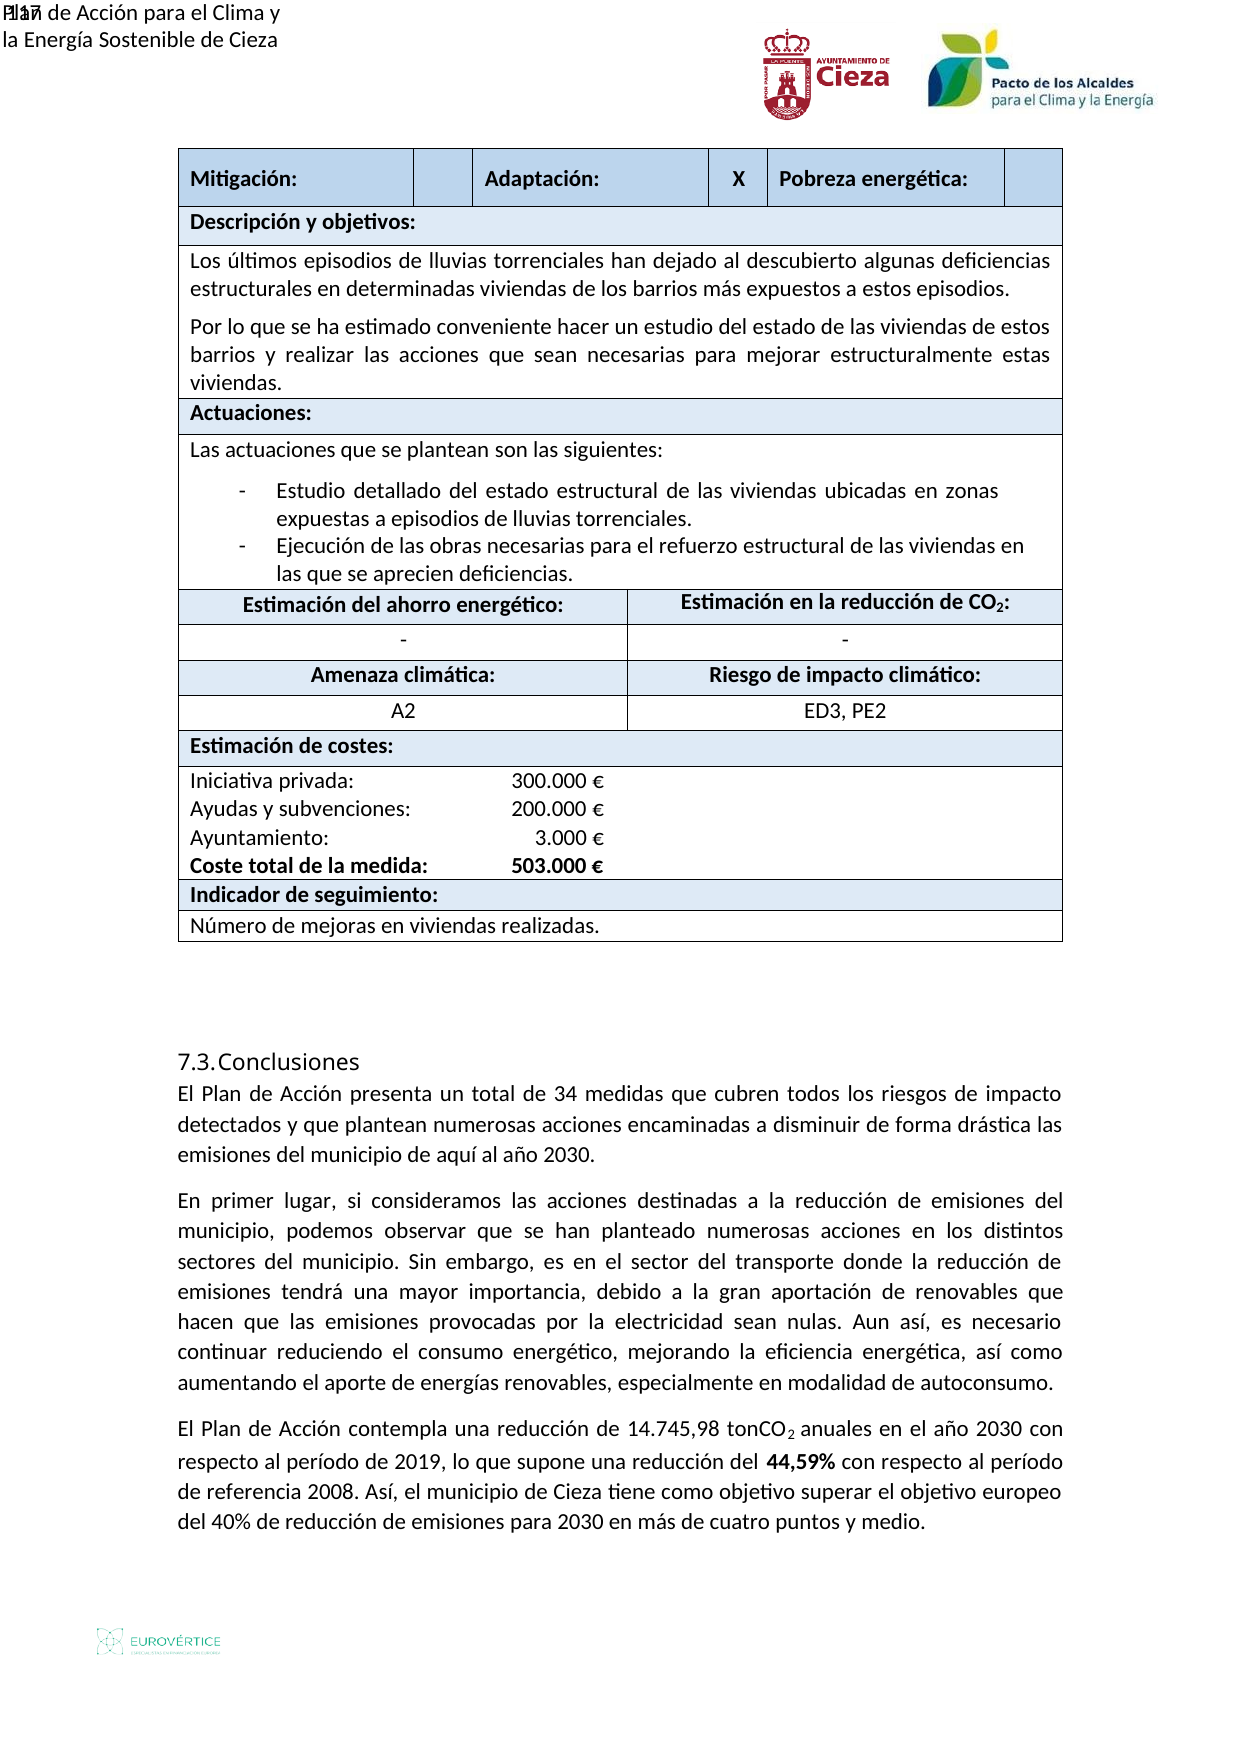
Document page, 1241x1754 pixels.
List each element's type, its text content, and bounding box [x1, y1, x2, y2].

table_cell Número de mejoras en viviendas realizadas. [179, 911, 1062, 941]
picture [755, 22, 897, 125]
table_cell Iniciativa privada: 300.000 € Ayudas y subvenciones: 200.000 € Ayuntamiento: 3.000 € Coste total de la medida: 503.000 € [179, 767, 1062, 879]
table_header [414, 149, 472, 206]
picture [921, 23, 1159, 114]
table_cell Amenaza climática: [179, 661, 627, 695]
table_cell A2 [179, 696, 627, 730]
table_header X [709, 149, 767, 206]
table_cell Indicador de seguimiento: [179, 880, 1062, 910]
table_cell Riesgo de impacto climático: [628, 661, 1062, 695]
table_cell - [179, 625, 627, 659]
table_cell Estimación del ahorro energético: [179, 590, 627, 624]
text En primer lugar, si consideramos las acciones destinadas a la reducción de emisiones del municipio, podemos observar que se han planteado numerosas acciones en los distintos sectores del municipio. Sin embargo, es en el sector del transporte donde la reducción de emisiones tendrá una mayor importancia, debido a la gran aportación de renovables que hacen que las emisiones provocadas por la electricidad sean nulas. Aun así, es necesario continuar reduciendo el consumo energético, mejorando la eficiencia energética, así como aumentando el aporte de energías renovables, especialmente en modalidad de autoconsumo. [177, 1186, 1064, 1396]
table_cell Actuaciones: [179, 399, 1062, 434]
table_cell Estimación en la reducción de CO2: [628, 590, 1062, 624]
table_cell Estimación de costes: [179, 731, 1062, 766]
text El Plan de Acción contempla una reducción de 14.745,98 tonCO2 anuales en el año 2030 con respecto al período de 2019, lo que supone una reducción del 44,59% con respecto al período de referencia 2008. Así, el municipio de Cieza tiene como objetivo superar el objetivo europeo del 40% de reducción de emisiones para 2030 en más de cuatro puntos y medio. [177, 1414, 1064, 1536]
table_header Pobreza energética: [768, 149, 1004, 206]
list Conclusiones [177, 1046, 1119, 1077]
text El Plan de Acción presenta un total de 34 medidas que cubren todos los riesgos de impacto detectados y que plantean numerosas acciones encaminadas a disminuir de forma drástica las emisiones del municipio de aquí al año 2030. [177, 1079, 1064, 1168]
table_cell ED3, PE2 [628, 696, 1062, 730]
table_cell Los últimos episodios de lluvias torrenciales han dejado al descubierto algunas deficiencias estructurales en determinadas viviendas de los barrios más expuestos a estos episodios. Por lo que se ha estimado conveniente hacer un estudio del estado de las viviendas de estos barrios y realizar las acciones que sean necesarias para mejorar estructuralmente estas viviendas. [179, 246, 1062, 397]
picture [96, 1628, 221, 1655]
table_cell Las actuaciones que se plantean son las siguientes: Estudio detallado del estado estructural de las viviendas ubicadas en zonas expuestas a episodios de lluvias torrenciales. Ejecución de las obras necesarias para el refuerzo estructural de las viviendas en las que se aprecien deficiencias. [179, 435, 1062, 589]
table_cell - [628, 625, 1062, 659]
table_header Adaptación: [473, 149, 708, 206]
table_header [1005, 149, 1062, 206]
table_cell Descripción y objetivos: [179, 207, 1062, 245]
table_header Mitigación: [179, 149, 413, 206]
